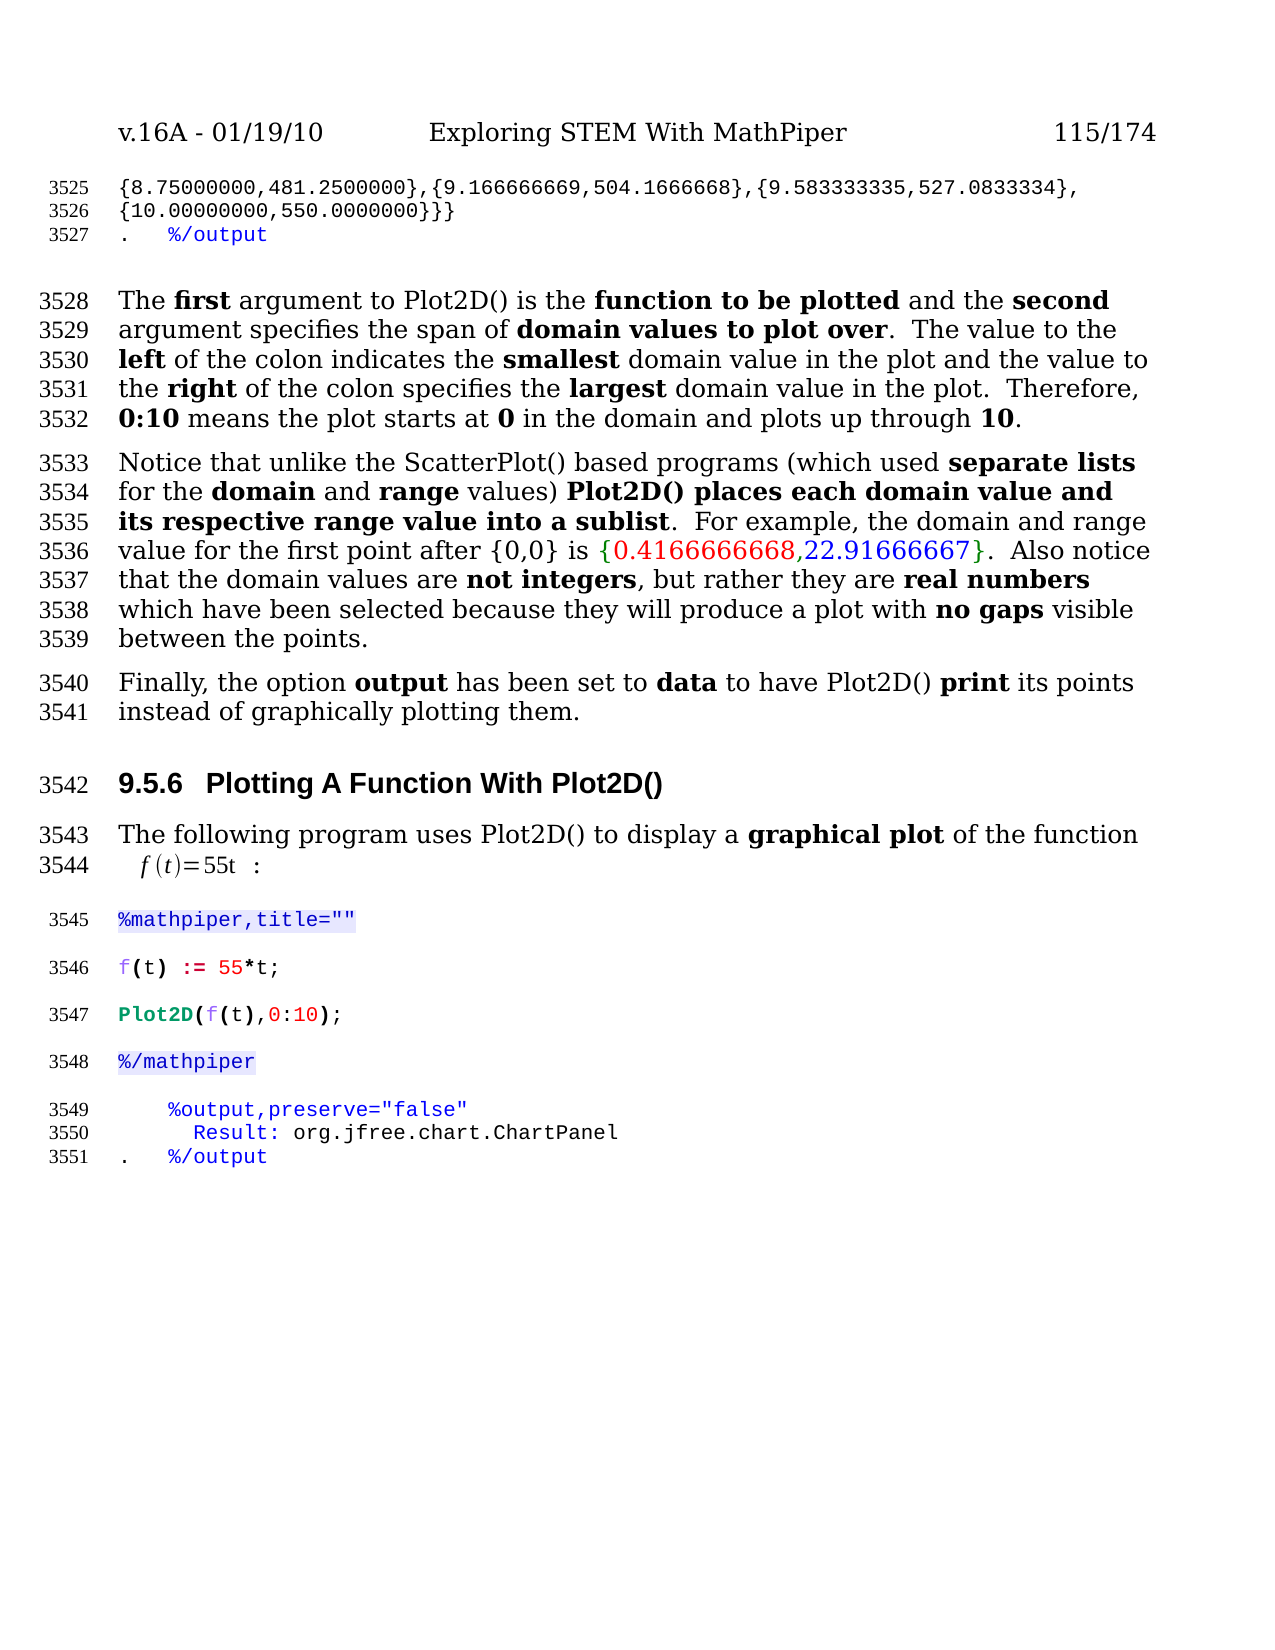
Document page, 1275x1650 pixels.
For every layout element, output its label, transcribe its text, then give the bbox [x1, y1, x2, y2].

text Result: org.jfree.chart.ChartPanel [118, 1122, 1157, 1146]
subtitle Plotting A Function With Plot2D() [118, 766, 1157, 799]
text Finally, the option output has been set to data to have Plot2D() print its points instead of graphically plotting them. [118, 668, 1157, 727]
text The following program uses Plot2D() to display a graphical plot of the function: [118, 820, 1157, 880]
text Plot2D(f(t),0:10); [118, 1004, 1157, 1028]
text . %/output [118, 224, 1157, 248]
text . %/output [118, 1146, 1157, 1169]
text {8.75000000,481.2500000},{9.166666669,504.1666668},{9.583333335,527.0833334},{10.00000000,550.0000000}}} [118, 177, 1157, 224]
text %mathpiper,title="" [118, 909, 1157, 933]
text f(t) := 55*t; [118, 957, 1157, 980]
text Notice that unlike the ScatterPlot() based programs (which used separate lists for the domain and range values) Plot2D() places each domain value and its respective range value into a sublist. For example, the domain and range value for the first point after {0,0} is {0.4166666668,22.91666667}. Also notice that the domain values are not integers, but rather they are real numbers which have been selected because they will produce a plot with no gaps visible between the points. [118, 448, 1157, 653]
text The first argument to Plot2D() is the function to be plotted and the second argument specifies the span of domain values to plot over. The value to the left of the colon indicates the smallest domain value in the plot and the value to the right of the colon specifies the largest domain value in the plot. Therefore, 0:10 means the plot starts at 0 in the domain and plots up through 10. [118, 286, 1157, 433]
text %/mathpiper [118, 1051, 1157, 1075]
text %output,preserve="false" [118, 1099, 1157, 1122]
